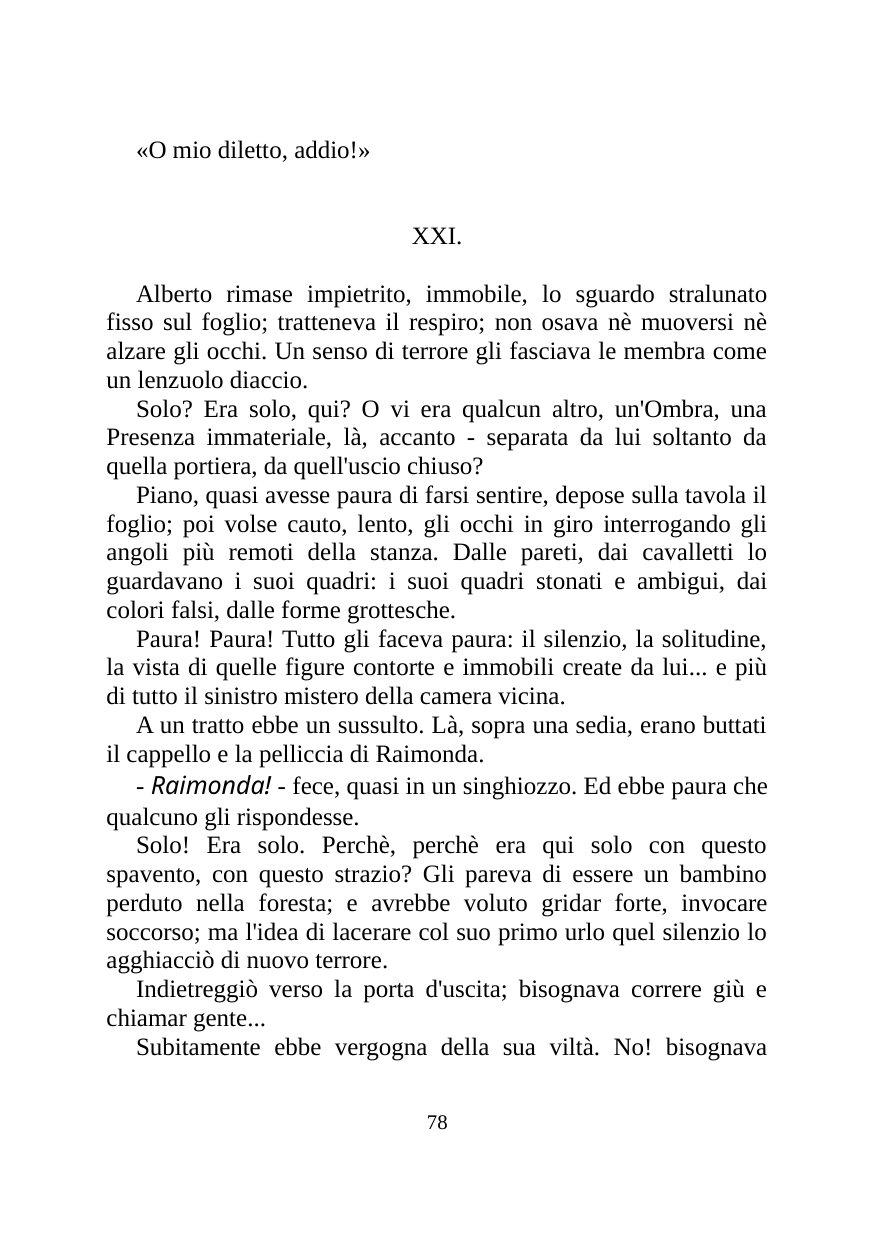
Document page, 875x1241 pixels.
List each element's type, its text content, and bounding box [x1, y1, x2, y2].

text Subitamente ebbe vergogna della sua viltà. No! bisognava [106, 1032, 768, 1060]
text Solo! Era solo. Perchè, perchè era qui solo con questo spavento, con questo strazio? Gli pareva di essere un bambino perduto nella foresta; e avrebbe voluto gridar forte, invocare soccorso; ma l'idea di lacerare col suo primo urlo quel silenzio lo agghiacciò di nuovo terrore. [106, 830, 768, 974]
text Indietreggiò verso la porta d'uscita; bisognava correre giù e chiamar gente... [106, 974, 768, 1032]
text - Raimonda! - fece, quasi in un singhiozzo. Ed ebbe paura che qualcuno gli rispondesse. [106, 767, 768, 830]
text Solo? Era solo, qui? O vi era qualcun altro, un'Ombra, una Presenza immateriale, là, accanto - separata da lui soltanto da quella portiera, da quell'uscio chiuso? [106, 394, 768, 480]
text «O mio diletto, addio!» [106, 135, 768, 164]
text Paura! Paura! Tutto gli faceva paura: il silenzio, la solitudine, la vista di quelle figure contorte e immobili create da lui... e più di tutto il sinistro mistero della camera vicina. [106, 624, 768, 710]
text XXI. [106, 221, 768, 250]
text Piano, quasi avesse paura di farsi sentire, depose sulla tavola il foglio; poi volse cauto, lento, gli occhi in giro interrogando gli angoli più remoti della stanza. Dalle pareti, dai cavalletti lo guardavano i suoi quadri: i suoi quadri stonati e ambigui, dai colori falsi, dalle forme grottesche. [106, 480, 768, 624]
text Alberto rimase impietrito, immobile, lo sguardo stralunato fisso sul foglio; tratteneva il respiro; non osava nè muoversi nè alzare gli occhi. Un senso di terrore gli fasciava le membra come un lenzuolo diaccio. [106, 279, 768, 394]
text A un tratto ebbe un sussulto. Là, sopra una sedia, erano buttati il cappello e la pelliccia di Raimonda. [106, 710, 768, 767]
